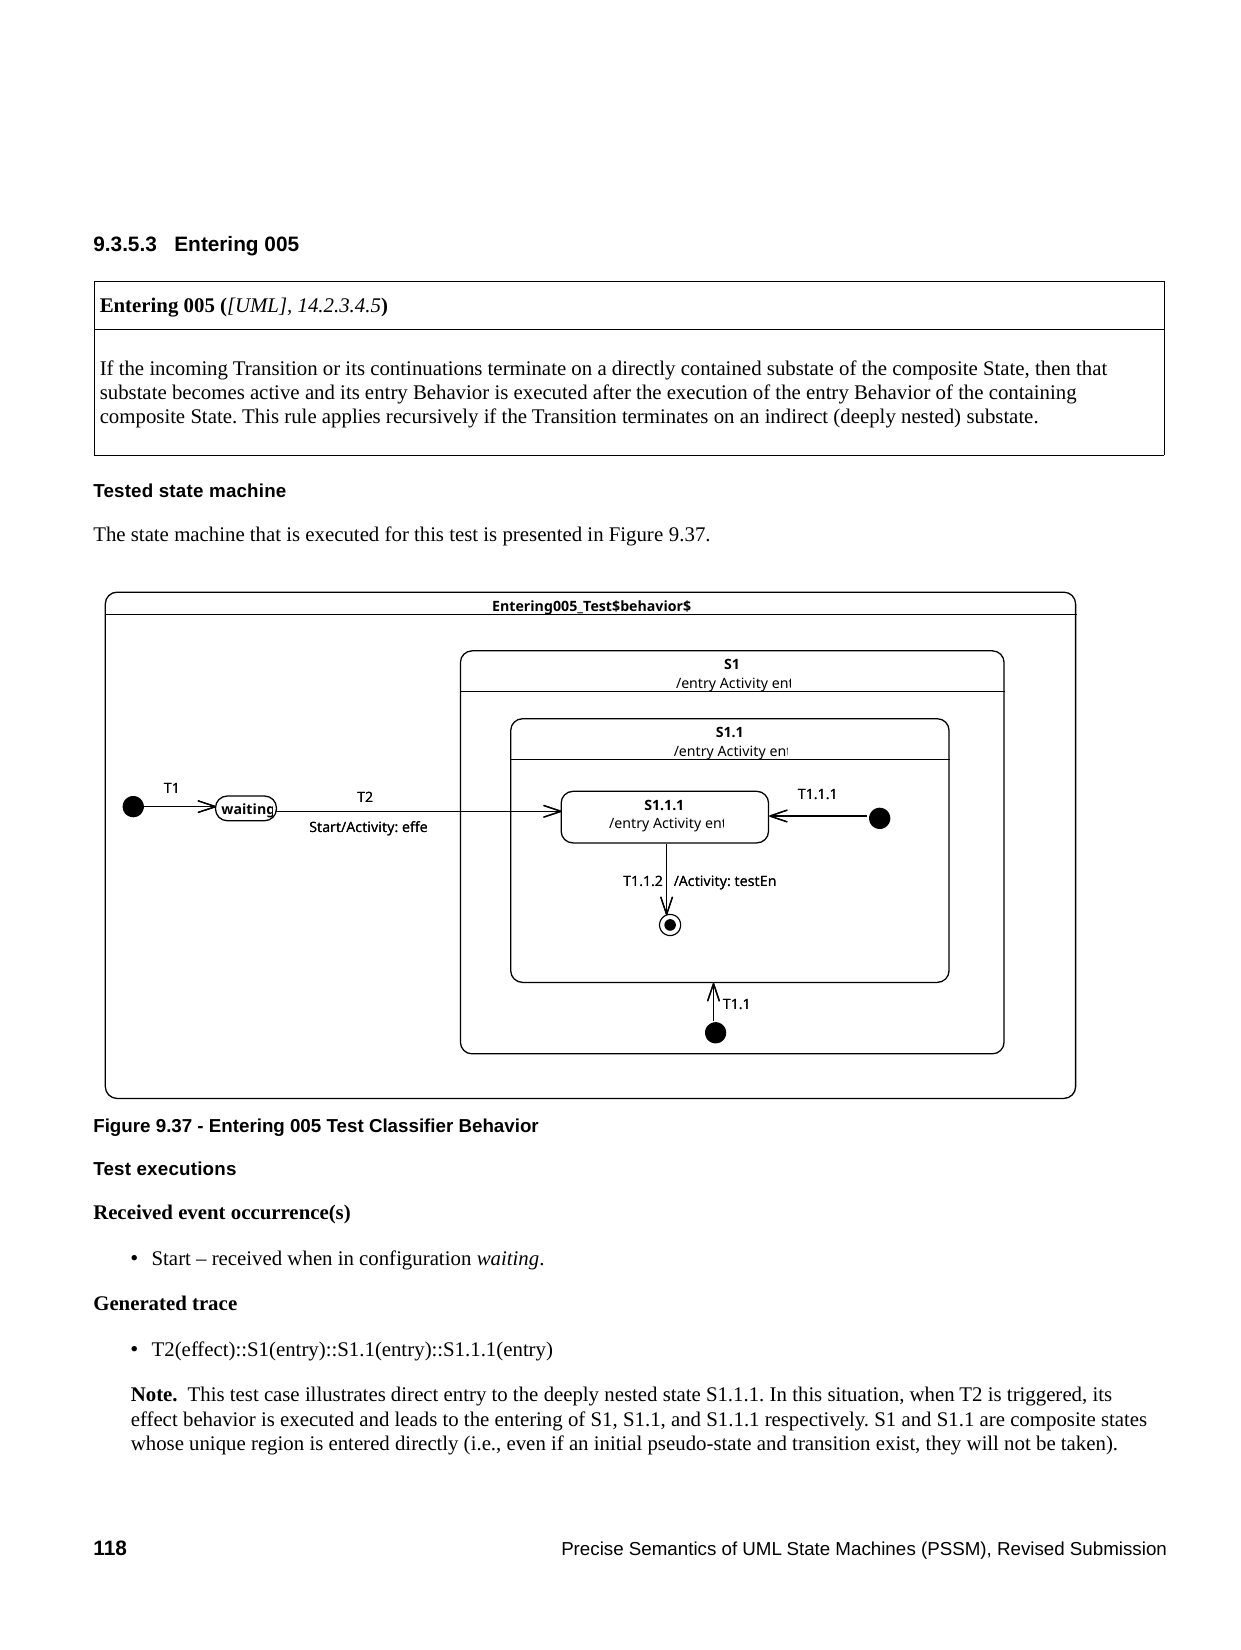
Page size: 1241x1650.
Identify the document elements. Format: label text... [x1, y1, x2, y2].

table_cell If the incoming Transition or its continuations terminate on a directly contained substate of the composite State, then that substate becomes active and its entry Behavior is executed after the execution of the entry Behavior of the containing composite State. This rule applies recursively if the Transition terminates on an indirect (deeply nested) substate. [95, 330, 1164, 454]
table_header Entering 005 ([UML], 14.2.3.4.5) [95, 282, 1164, 329]
subtitle Tested state machine [93, 480, 1164, 501]
text Received event occurrence(s) [93, 1200, 1164, 1224]
subtitle Entering 005 [93, 231, 1164, 256]
text Note. This test case illustrates direct entry to the deeply nested state S1.1.1. In this situation, when T2 is triggered, its effect behavior is executed and leads to the entering of S1, S1.1, and S1.1.1 respectively. S1 and S1.1 are composite states whose unique region is entered directly (i.e., even if an initial pseudo-state and transition exist, they will not be taken). [131, 1382, 1164, 1454]
text Figure 9.37 - Entering 005 Test Classifier Behavior [93, 580, 1089, 1137]
subtitle Test executions [93, 567, 1164, 1179]
list T2(effect)::S1(entry)::S1.1(entry)::S1.1.1(entry) [131, 1336, 1164, 1361]
text Generated trace [93, 1291, 1164, 1315]
text The state machine that is executed for this test is presented in Figure 9.37. [93, 522, 1164, 546]
list Start – received when in configuration waiting. [131, 1245, 1164, 1270]
